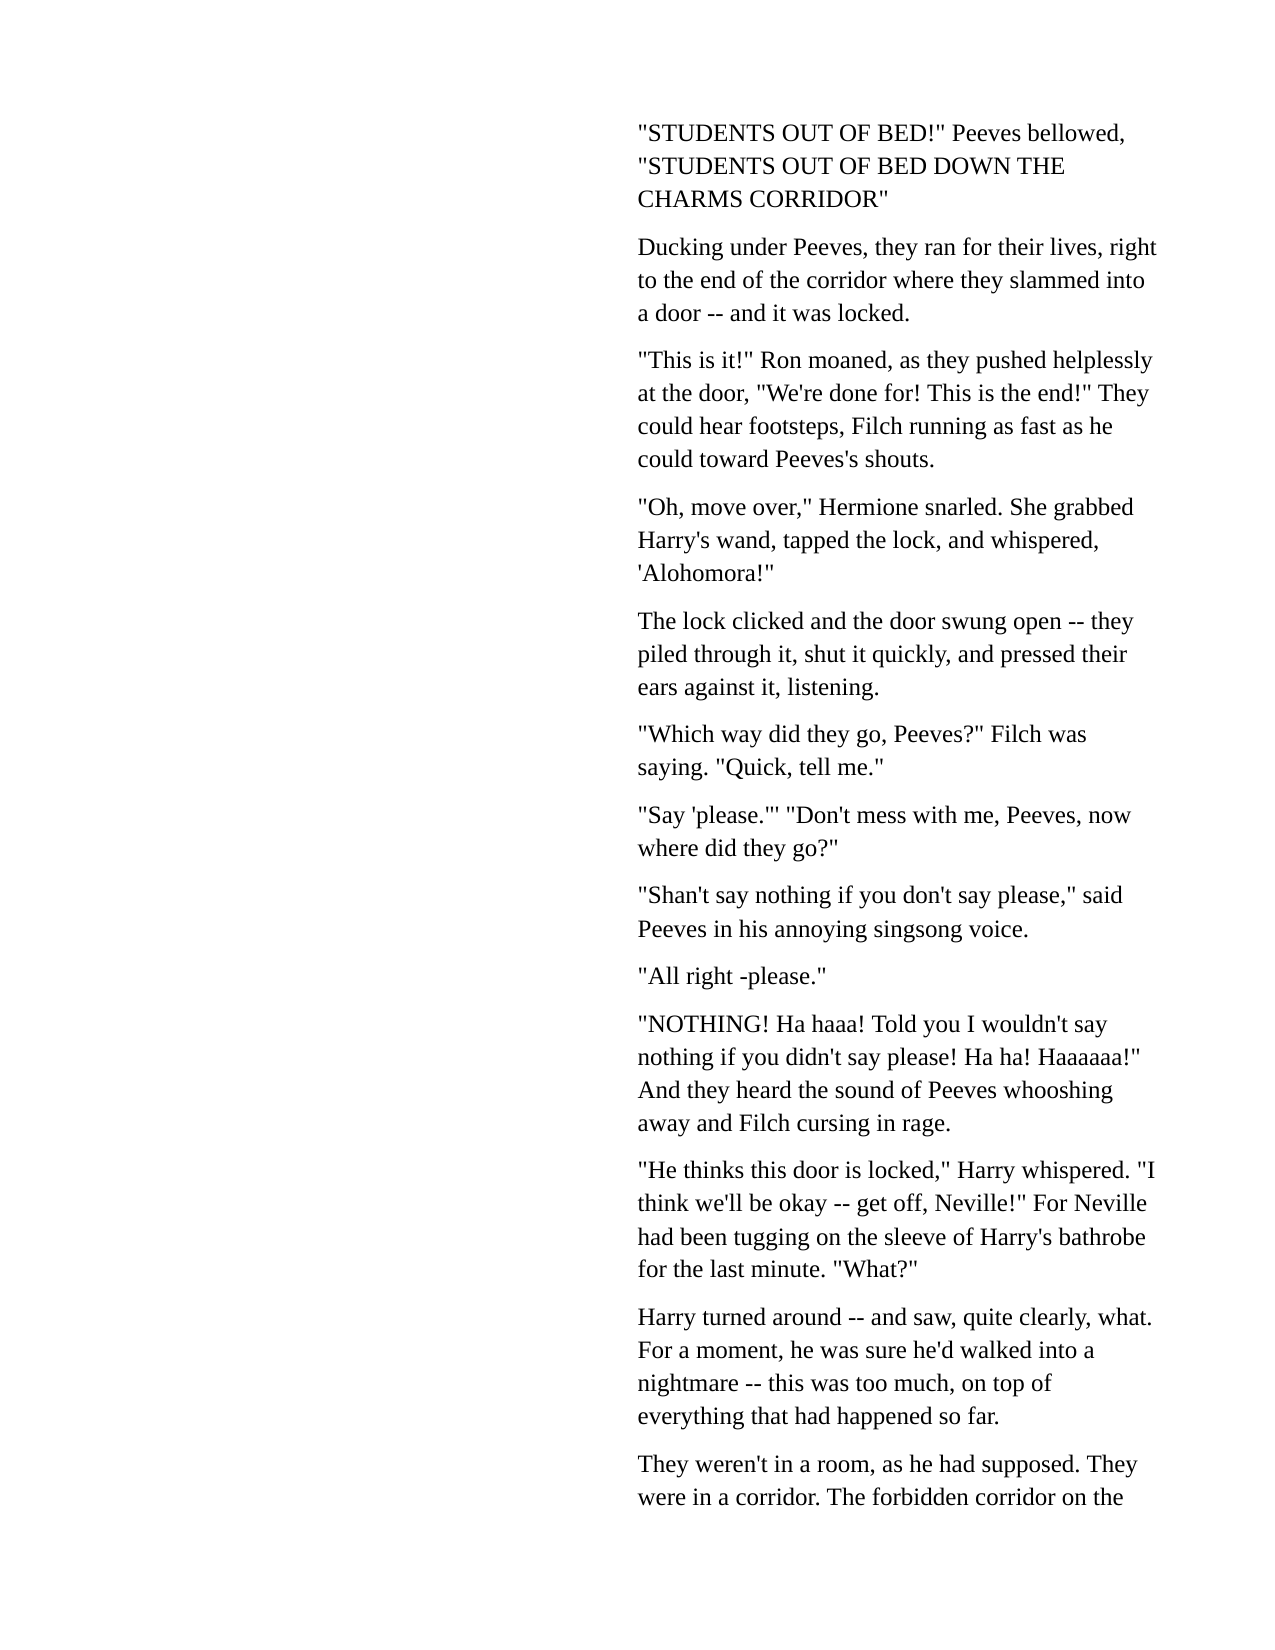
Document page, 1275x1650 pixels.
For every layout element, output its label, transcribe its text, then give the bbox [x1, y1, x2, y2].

table_cell Harry turned around -- and saw, quite clearly, what. For a moment, he was sure he'd walked into a nightmare -- this was too much, on top of everything that had happened so far. [638, 1302, 1157, 1449]
table_cell "He thinks this door is locked," Harry whispered. "I think we'll be okay -- get off, Neville!" For Neville had been tugging on the sleeve of Harry's bathrobe for the last minute. "What?" [638, 1156, 1157, 1302]
table_cell [118, 961, 637, 1009]
table_cell "STUDENTS OUT OF BED!" Peeves bellowed, "STUDENTS OUT OF BED DOWN THE CHARMS CORRIDOR" [638, 118, 1157, 232]
table_cell [118, 345, 637, 492]
table_cell [118, 1449, 637, 1511]
table_cell "Shan't say nothing if you don't say please," said Peeves in his annoying singsong voice. [638, 881, 1157, 961]
table_cell [118, 118, 637, 232]
table_cell [118, 1156, 637, 1302]
table_cell [118, 232, 637, 345]
table_cell "Say 'please."' "Don't mess with me, Peeves, now where did they go?" [638, 800, 1157, 881]
table_cell "This is it!" Ron moaned, as they pushed helplessly at the door, "We're done for! This is the end!" They could hear footsteps, Filch running as fast as he could toward Peeves's shouts. [638, 345, 1157, 492]
table_cell "All right -please." [638, 961, 1157, 1009]
table_cell [118, 606, 637, 719]
table_cell [118, 1302, 637, 1449]
table_cell "Which way did they go, Peeves?" Filch was saying. "Quick, tell me." [638, 719, 1157, 800]
table_cell [118, 1009, 637, 1156]
table_cell "NOTHING! Ha haaa! Told you I wouldn't say nothing if you didn't say please! Ha ha! Haaaaaa!" And they heard the sound of Peeves whooshing away and Filch cursing in rage. [638, 1009, 1157, 1156]
table_cell They weren't in a room, as he had supposed. They were in a corridor. The forbidden corridor on the [638, 1449, 1157, 1511]
table_cell Ducking under Peeves, they ran for their lives, right to the end of the corridor where they slammed into a door -- and it was locked. [638, 232, 1157, 345]
table_cell [118, 881, 637, 961]
table_cell [118, 719, 637, 800]
table_cell The lock clicked and the door swung open -- they piled through it, shut it quickly, and pressed their ears against it, listening. [638, 606, 1157, 719]
table_cell "Oh, move over," Hermione snarled. She grabbed Harry's wand, tapped the lock, and whispered, 'Alohomora!" [638, 492, 1157, 606]
table_cell [118, 800, 637, 881]
table_cell [118, 492, 637, 606]
